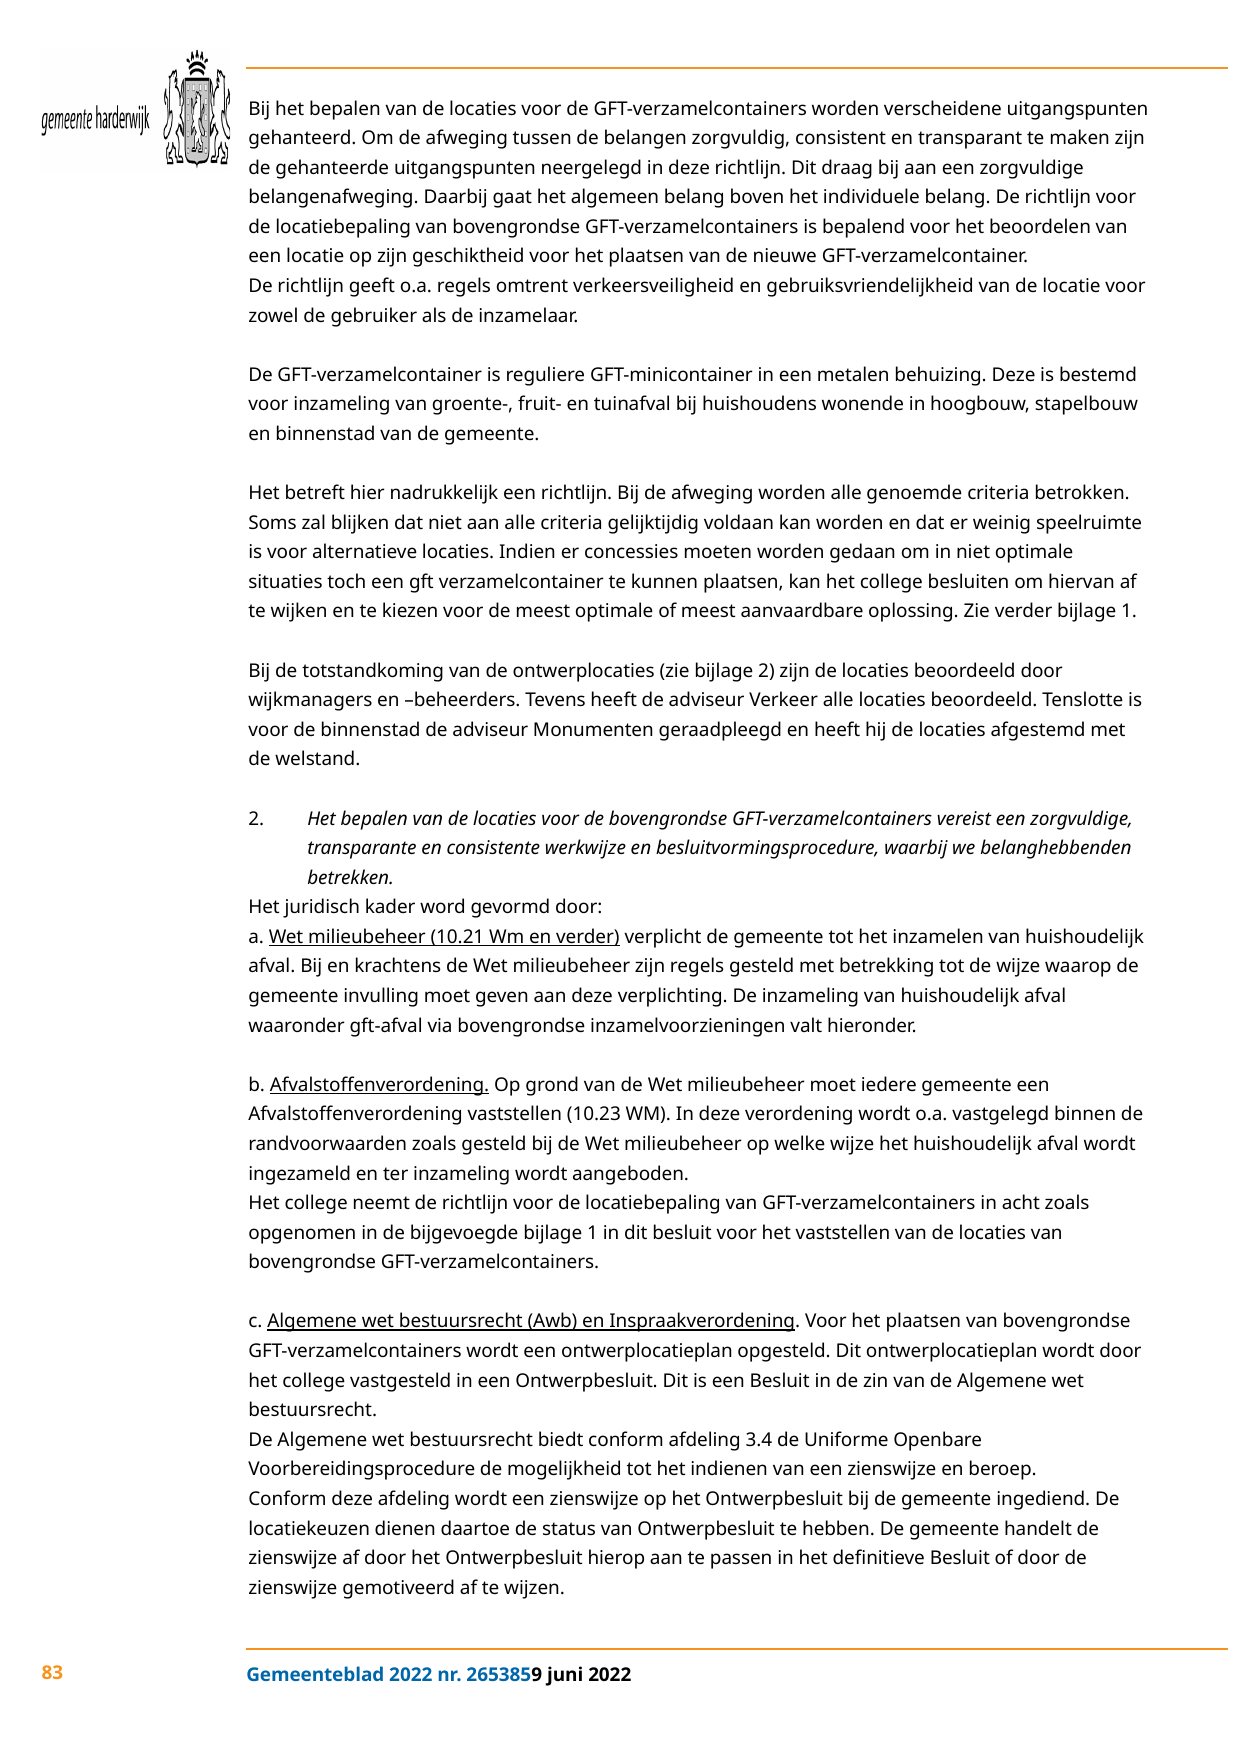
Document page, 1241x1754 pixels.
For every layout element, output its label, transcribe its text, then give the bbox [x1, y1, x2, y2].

text Bij de totstandkoming van de ontwerplocaties (zie bijlage 2) zijn de locaties beoordeeld door wijkmanagers en –beheerders. Tevens heeft de adviseur Verkeer alle locaties beoordeeld. Tenslotte is voor de binnenstad de adviseur Monumenten geraadpleegd en heeft hij de locaties afgestemd met de welstand. [248, 657, 1152, 771]
text Het betreft hier nadrukkelijk een richtlijn. Bij de afweging worden alle genoemde criteria betrokken. Soms zal blijken dat niet aan alle criteria gelijktijdig voldaan kan worden en dat er weinig speelruimte is voor alternatieve locaties. Indien er concessies moeten worden gedaan om in niet optimale situaties toch een gft verzamelcontainer te kunnen plaatsen, kan het college besluiten om hiervan af te wijken en te kiezen voor de meest optimale of meest aanvaardbare oplossing. Zie verder bijlage 1. [248, 479, 1152, 623]
list Het bepalen van de locaties voor de bovengrondse GFT-verzamelcontainers vereist een zorgvuldige, transparante en consistente werkwijze en besluitvormingsprocedure, waarbij we belanghebbenden betrekken. [248, 805, 1152, 890]
text Conform deze afdeling wordt een zienswijze op het Ontwerpbesluit bij de gemeente ingediend. De locatiekeuzen dienen daartoe de status van Ontwerpbesluit te hebben. De gemeente handelt de zienswijze af door het Ontwerpbesluit hierop aan te passen in het definitieve Besluit of door de zienswijze gemotiveerd af te wijzen. [248, 1485, 1152, 1600]
picture [41, 47, 231, 172]
text De GFT-verzamelcontainer is reguliere GFT-minicontainer in een metalen behuizing. Deze is bestemd voor inzameling van groente-, fruit- en tuinafval bij huishoudens wonende in hoogbouw, stapelbouw en binnenstad van de gemeente. [248, 361, 1152, 446]
text b. Afvalstoffenverordening. Op grond van de Wet milieubeheer moet iedere gemeente een Afvalstoffenverordening vaststellen (10.23 WM). In deze verordening wordt o.a. vastgelegd binnen de randvoorwaarden zoals gesteld bij de Wet milieubeheer op welke wijze het huishoudelijk afval wordt ingezameld en ter inzameling wordt aangeboden. [248, 1071, 1152, 1186]
text De Algemene wet bestuursrecht biedt conform afdeling 3.4 de Uniforme Openbare Voorbereidingsprocedure de mogelijkheid tot het indienen van een zienswijze en beroep. [248, 1426, 1152, 1481]
text Bij het bepalen van de locaties voor de GFT-verzamelcontainers worden verscheidene uitgangspunten gehanteerd. Om de afweging tussen de belangen zorgvuldig, consistent en transparant te maken zijn de gehanteerde uitgangspunten neergelegd in deze richtlijn. Dit draag bij aan een zorgvuldige belangenafweging. Daarbij gaat het algemeen belang boven het individuele belang. De richtlijn voor de locatiebepaling van bovengrondse GFT-verzamelcontainers is bepalend voor het beoordelen van een locatie op zijn geschiktheid voor het plaatsen van de nieuwe GFT-verzamelcontainer. [248, 95, 1152, 268]
text Het college neemt de richtlijn voor de locatiebepaling van GFT-verzamelcontainers in acht zoals opgenomen in de bijgevoegde bijlage 1 in dit besluit voor het vaststellen van de locaties van bovengrondse GFT-verzamelcontainers. [248, 1189, 1152, 1274]
text De richtlijn geeft o.a. regels omtrent verkeersveiligheid en gebruiksvriendelijkheid van de locatie voor zowel de gebruiker als de inzamelaar. [248, 272, 1152, 328]
text Het juridisch kader word gevormd door: [248, 893, 1152, 919]
text c. Algemene wet bestuursrecht (Awb) en Inspraakverordening. Voor het plaatsen van bovengrondse GFT-verzamelcontainers wordt een ontwerplocatieplan opgesteld. Dit ontwerplocatieplan wordt door het college vastgesteld in een Ontwerpbesluit. Dit is een Besluit in de zin van de Algemene wet bestuursrecht. [248, 1308, 1152, 1422]
text a. Wet milieubeheer (10.21 Wm en verder) verplicht de gemeente tot het inzamelen van huishoudelijk afval. Bij en krachtens de Wet milieubeheer zijn regels gesteld met betrekking tot de wijze waarop de gemeente invulling moet geven aan deze verplichting. De inzameling van huishoudelijk afval waaronder gft-afval via bovengrondse inzamelvoorzieningen valt hieronder. [248, 923, 1152, 1038]
